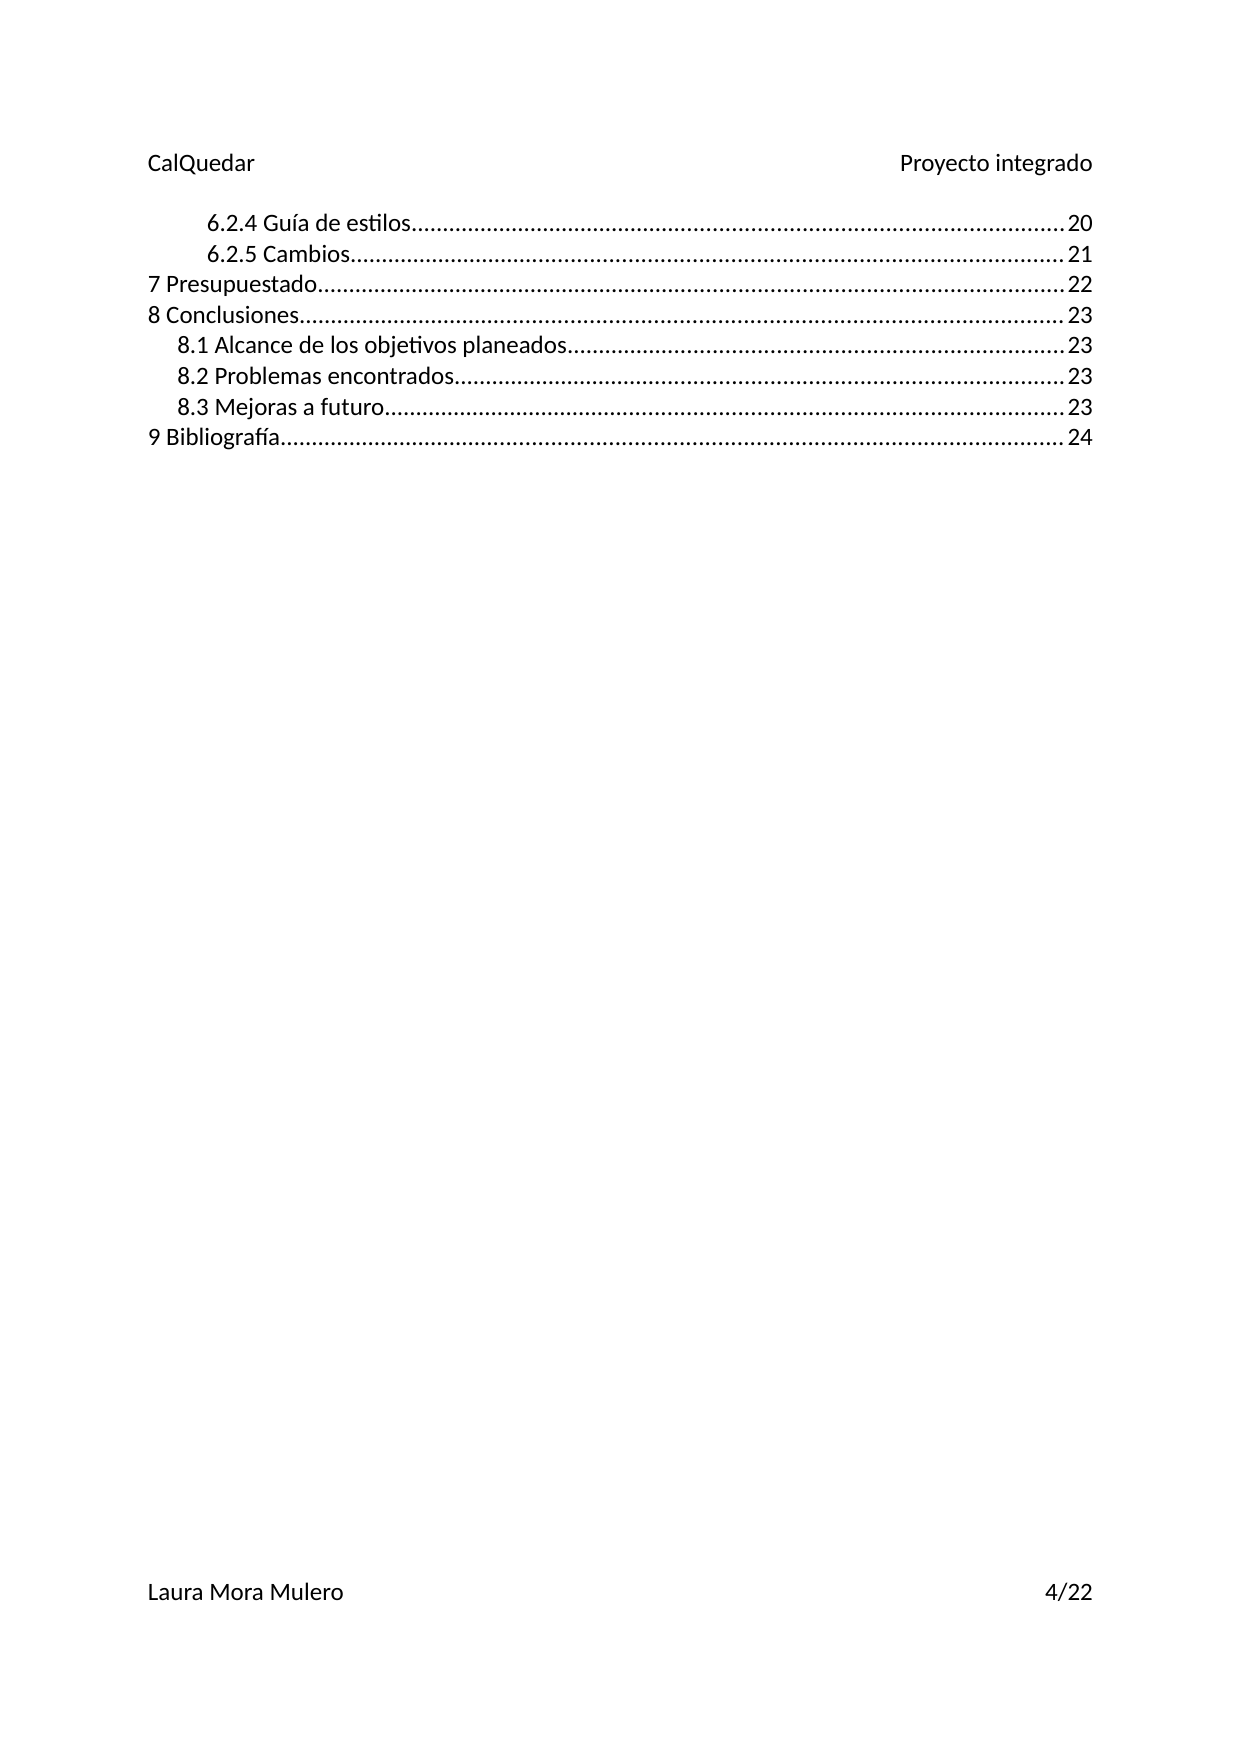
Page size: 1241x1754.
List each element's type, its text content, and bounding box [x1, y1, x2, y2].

text 6.2.4 Guía de estilos 20 [207, 208, 1093, 238]
text 8 Conclusiones 23 [148, 299, 1093, 330]
text 8.3 Mejoras a futuro 23 [177, 391, 1093, 421]
text 8.2 Problemas encontrados 23 [177, 360, 1093, 391]
text 6.2.5 Cambios 21 [207, 238, 1093, 269]
text 9 Bibliografía 24 [148, 421, 1093, 452]
text 8.1 Alcance de los objetivos planeados 23 [177, 330, 1093, 360]
text 7 Presupuestado 22 [148, 269, 1093, 299]
